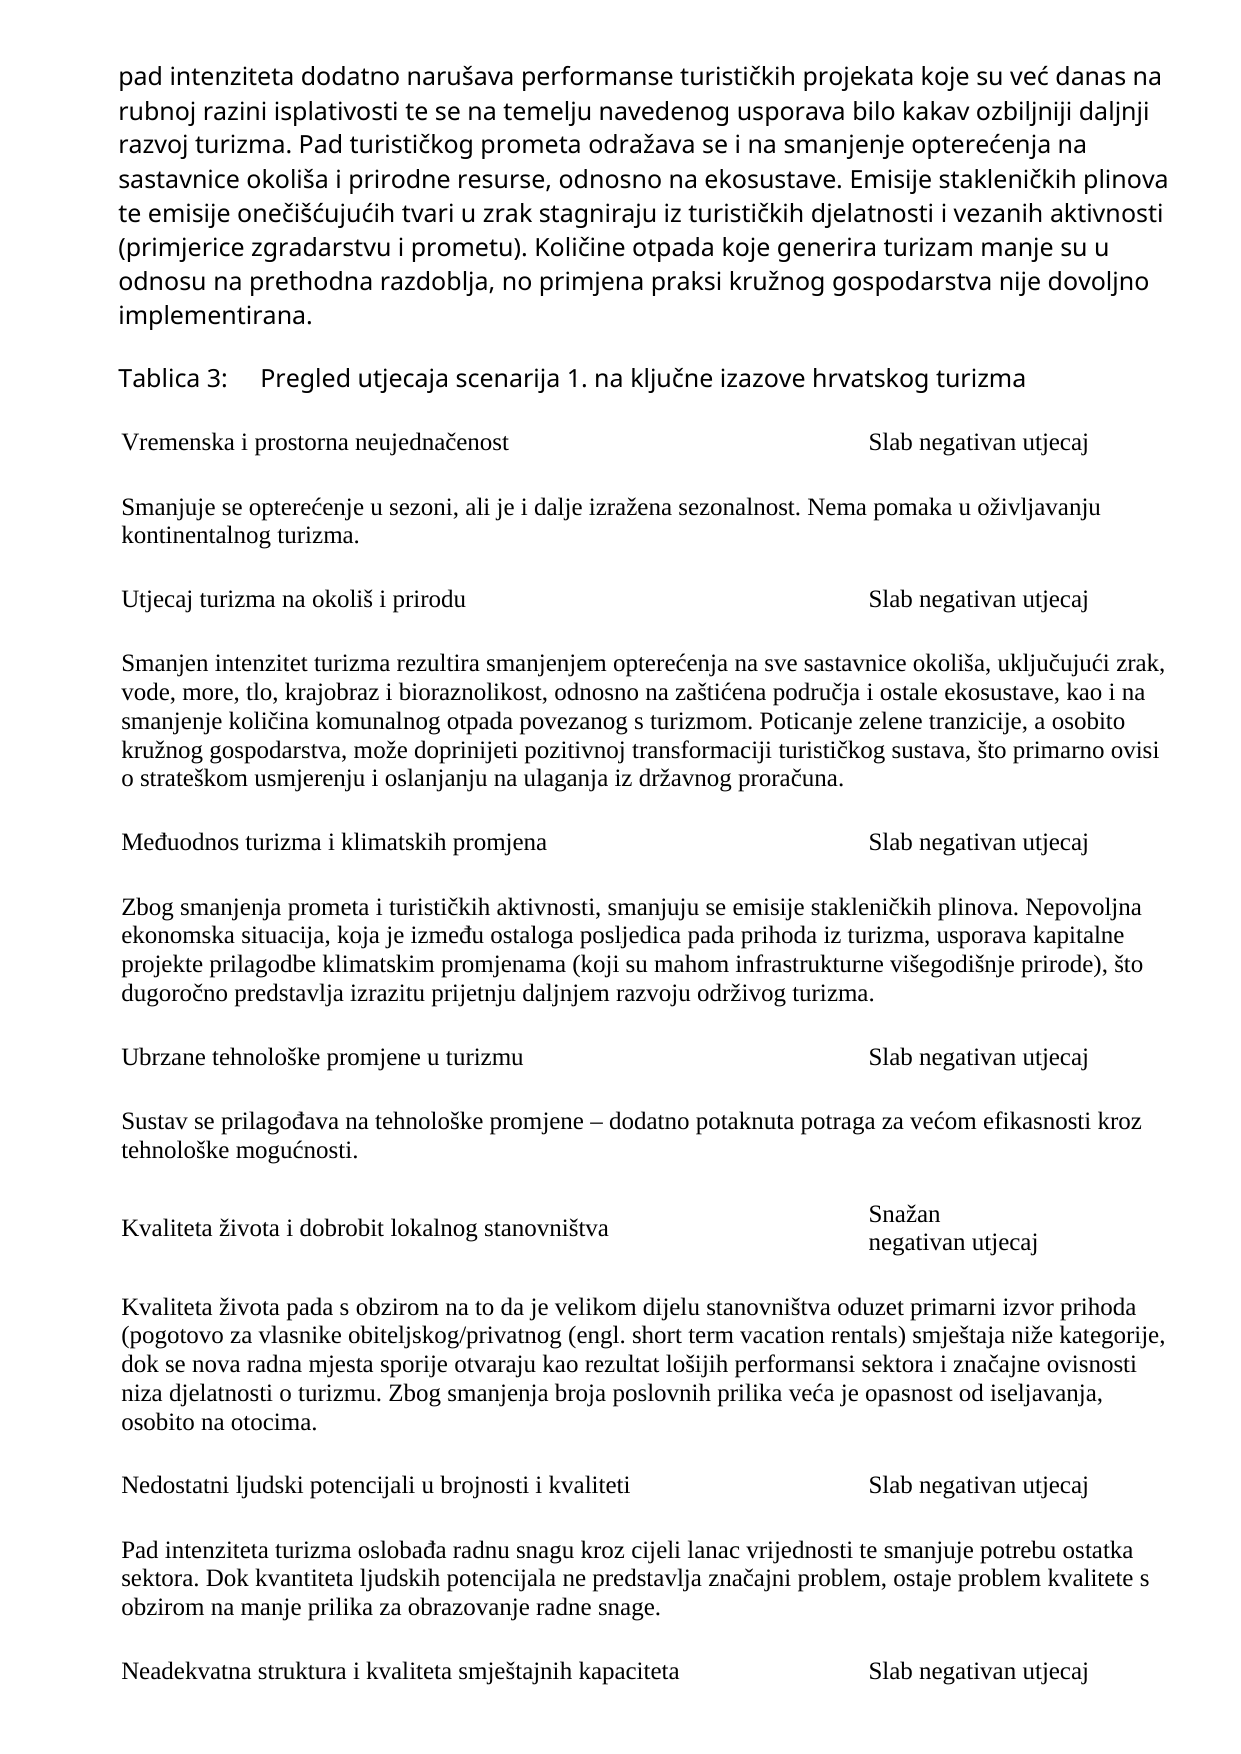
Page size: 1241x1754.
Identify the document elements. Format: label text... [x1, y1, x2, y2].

table_cell Slab negativan utjecaj [865, 1039, 1181, 1103]
table_cell Slab negativan utjecaj [865, 1468, 1181, 1532]
table_cell Smanjuje se opterećenje u sezoni, ali je i dalje izražena sezonalnost. Nema pomaka u oživljavanju kontinentalnog turizma. [118, 489, 1181, 581]
table_cell Slab negativan utjecaj [865, 825, 1181, 889]
table_cell Snažan negativan utjecaj [865, 1196, 1181, 1289]
table_header Slab negativan utjecaj [865, 425, 1181, 489]
table_cell Pad intenziteta turizma oslobađa radnu snagu kroz cijeli lanac vrijednosti te smanjuje potrebu ostatka sektora. Dok kvantiteta ljudskih potencijala ne predstavlja značajni problem, ostaje problem kvalitete s obzirom na manje prilika za obrazovanje radne snage. [118, 1532, 1181, 1653]
table_cell Slab negativan utjecaj [865, 581, 1181, 646]
table_cell Ubrzane tehnološke promjene u turizmu [118, 1039, 865, 1103]
text Tablica 3: Pregled utjecaja scenarija 1. na ključne izazove hrvatskog turizma [118, 361, 1181, 395]
table_cell Utjecaj turizma na okoliš i prirodu [118, 581, 865, 646]
table_cell Kvaliteta života pada s obzirom na to da je velikom dijelu stanovništva oduzet primarni izvor prihoda (pogotovo za vlasnike obiteljskog/privatnog (engl. short term vacation rentals) smještaja niže kategorije, dok se nova radna mjesta sporije otvaraju kao rezultat lošijih performansi sektora i značajne ovisnosti niza djelatnosti o turizmu. Zbog smanjenja broja poslovnih prilika veća je opasnost od iseljavanja, osobito na otocima. [118, 1289, 1181, 1468]
table_cell Slab negativan utjecaj [865, 1653, 1181, 1688]
table_cell Kvaliteta života i dobrobit lokalnog stanovništva [118, 1196, 865, 1289]
table_cell Međuodnos turizma i klimatskih promjena [118, 825, 865, 889]
table_cell Nedostatni ljudski potencijali u brojnosti i kvaliteti [118, 1468, 865, 1532]
table_cell Neadekvatna struktura i kvaliteta smještajnih kapaciteta [118, 1653, 865, 1688]
table_header Vremenska i prostorna neujednačenost [118, 425, 865, 489]
table_cell Smanjen intenzitet turizma rezultira smanjenjem opterećenja na sve sastavnice okoliša, uključujući zrak, vode, more, tlo, krajobraz i bioraznolikost, odnosno na zaštićena područja i ostale ekosustave, kao i na smanjenje količina komunalnog otpada povezanog s turizmom. Poticanje zelene tranzicije, a osobito kružnog gospodarstva, može doprinijeti pozitivnoj transformaciji turističkog sustava, što primarno ovisi o strateškom usmjerenju i oslanjanju na ulaganja iz državnog proračuna. [118, 646, 1181, 824]
table_cell Sustav se prilagođava na tehnološke promjene – dodatno potaknuta potraga za većom efikasnosti kroz tehnološke mogućnosti. [118, 1103, 1181, 1196]
text pad intenziteta dodatno narušava performanse turističkih projekata koje su već danas na rubnoj razini isplativosti te se na temelju navedenog usporava bilo kakav ozbiljniji daljnji razvoj turizma. Pad turističkog prometa odražava se i na smanjenje opterećenja na sastavnice okoliša i prirodne resurse, odnosno na ekosustave. Emisije stakleničkih plinova te emisije onečišćujućih tvari u zrak stagniraju iz turističkih djelatnosti i vezanih aktivnosti (primjerice zgradarstvu i prometu). Količine otpada koje generira turizam manje su u odnosu na prethodna razdoblja, no primjena praksi kružnog gospodarstva nije dovoljno implementirana. [118, 59, 1181, 332]
table_cell Zbog smanjenja prometa i turističkih aktivnosti, smanjuju se emisije stakleničkih plinova. Nepovoljna ekonomska situacija, koja je između ostaloga posljedica pada prihoda iz turizma, usporava kapitalne projekte prilagodbe klimatskim promjenama (koji su mahom infrastrukturne višegodišnje prirode), što dugoročno predstavlja izrazitu prijetnju daljnjem razvoju održivog turizma. [118, 889, 1181, 1039]
